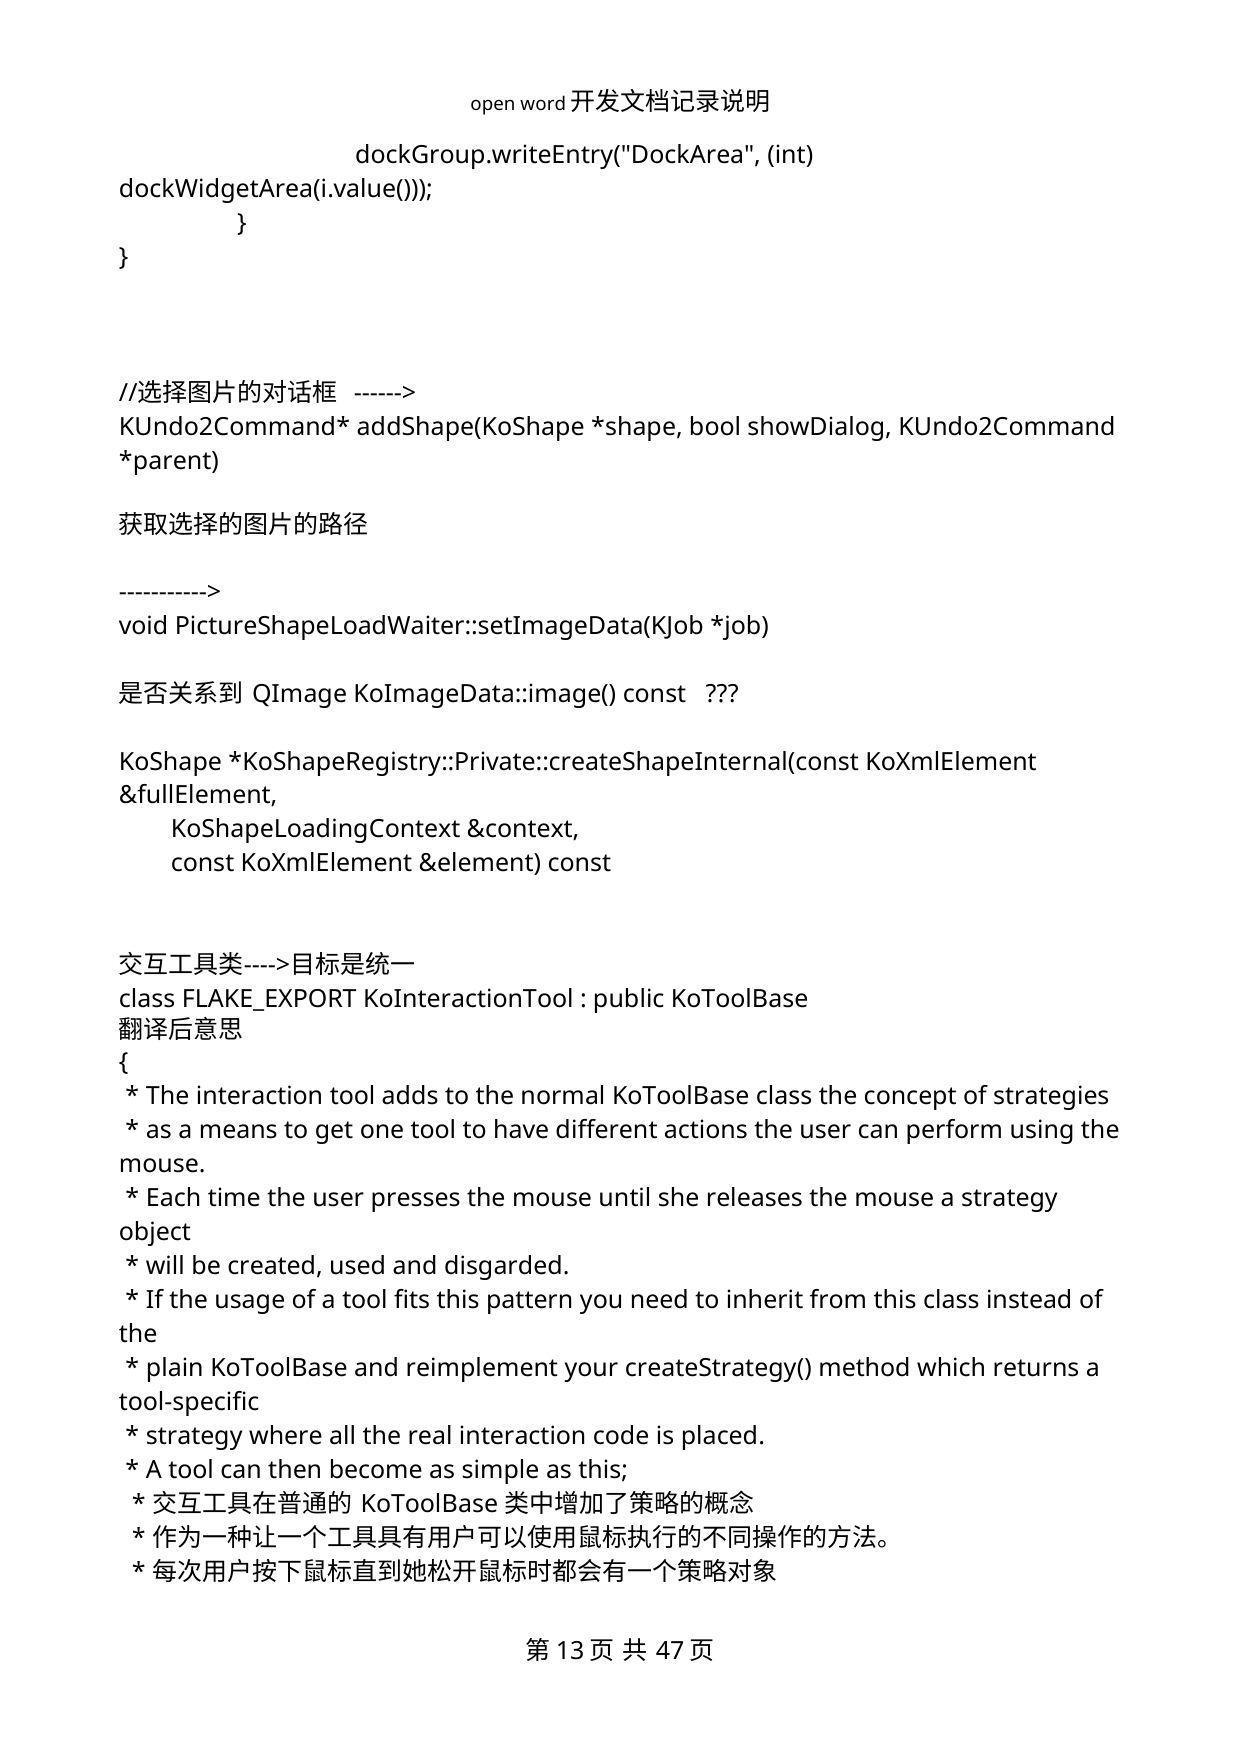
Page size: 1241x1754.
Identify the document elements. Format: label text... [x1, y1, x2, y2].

text 是否关系到 QImage KoImageData::image() const ??? [119, 676, 1121, 709]
text const KoXmlElement &element) const [119, 845, 1121, 879]
text 获取选择的图片的路径 [119, 511, 1121, 540]
text * strategy where all the real interaction code is placed. [119, 1418, 1121, 1452]
text * 交互工具在普通的 KoToolBase 类中增加了策略的概念 [119, 1486, 1121, 1519]
text * as a means to get one tool to have different actions the user can perform using the mouse. [119, 1112, 1121, 1180]
text KoShape *KoShapeRegistry::Private::createShapeInternal(const KoXmlElement &fullElement, [119, 743, 1121, 811]
text KUndo2Command* addShape(KoShape *shape, bool showDialog, KUndo2Command *parent) [119, 409, 1121, 477]
text * If the usage of a tool fits this pattern you need to inherit from this class instead of the [119, 1282, 1121, 1350]
text 交互工具类---->目标是统一 [119, 947, 1121, 981]
text class FLAKE_EXPORT KoInteractionTool : public KoToolBase [119, 981, 1121, 1015]
text 翻译后意思 [119, 1015, 1121, 1044]
text //选择图片的对话框 ------> [119, 375, 1121, 409]
text * 作为一种让一个工具具有用户可以使用鼠标执行的不同操作的方法。 [119, 1519, 1121, 1553]
text * Each time the user presses the mouse until she releases the mouse a strategy object [119, 1180, 1121, 1248]
text KoShapeLoadingContext &context, [119, 811, 1121, 845]
text * 每次用户按下鼠标直到她松开鼠标时都会有一个策略对象 [119, 1553, 1121, 1587]
text * The interaction tool adds to the normal KoToolBase class the concept of strategies [119, 1078, 1121, 1112]
text * A tool can then become as simple as this; [119, 1452, 1121, 1486]
text * plain KoToolBase and reimplement your createStrategy() method which returns a tool-specific [119, 1350, 1121, 1418]
text { [119, 1044, 1121, 1078]
text void PictureShapeLoadWaiter::setImageData(KJob *job) [119, 608, 1121, 642]
text -----------> [119, 574, 1121, 608]
text } [119, 239, 1121, 273]
text dockGroup.writeEntry("DockArea", (int) dockWidgetArea(i.value())); [119, 137, 1121, 205]
text * will be created, used and disgarded. [119, 1248, 1121, 1282]
text } [119, 205, 1121, 239]
